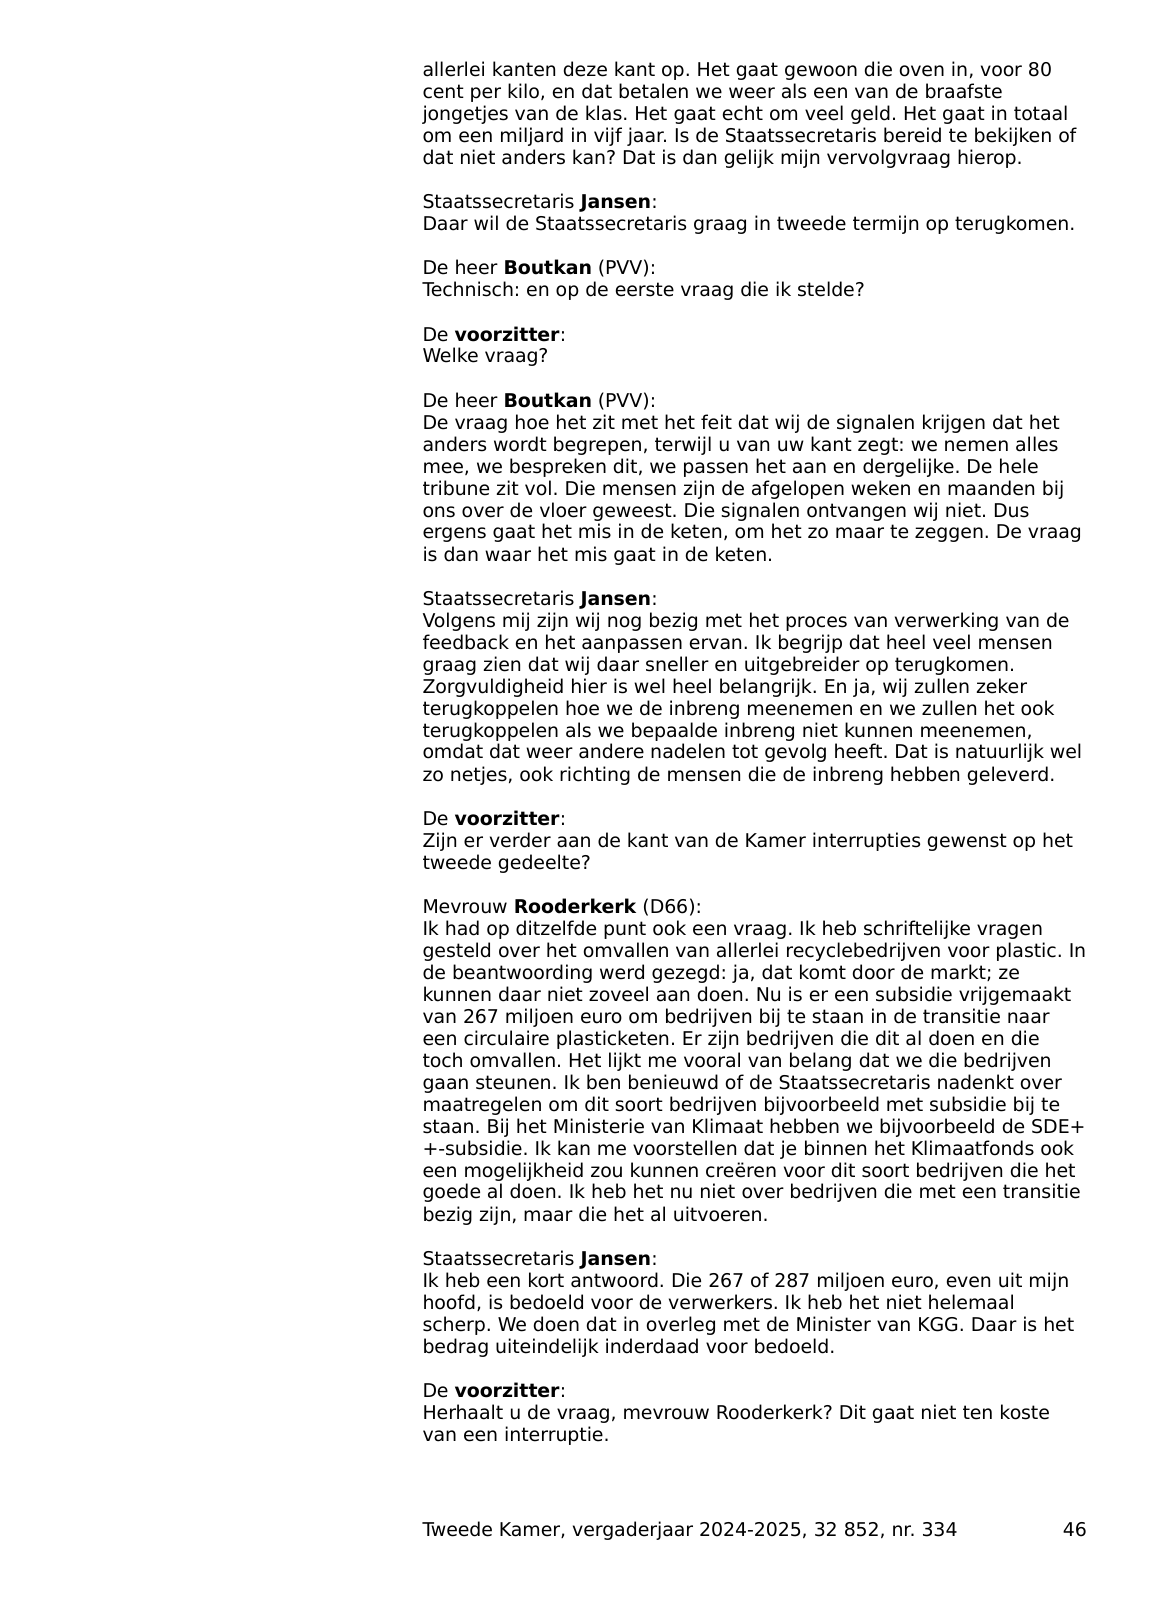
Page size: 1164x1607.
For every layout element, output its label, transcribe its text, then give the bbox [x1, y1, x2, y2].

text Ik heb een kort antwoord. Die 267 of 287 miljoen euro, even uit mijn hoofd, is bedoeld voor de verwerkers. Ik heb het niet helemaal scherp. We doen dat in overleg met de Minister van KGG. Daar is het bedrag uiteindelijk inderdaad voor bedoeld. [422, 1269, 1087, 1357]
text Staatssecretaris Jansen: [422, 1248, 1087, 1269]
text De voorzitter: [422, 808, 1087, 829]
text Volgens mij zijn wij nog bezig met het proces van verwerking van de feedback en het aanpassen ervan. Ik begrijp dat heel veel mensen graag zien dat wij daar sneller en uitgebreider op terugkomen. Zorgvuldigheid hier is wel heel belangrijk. En ja, wij zullen zeker terugkoppelen hoe we de inbreng meenemen en we zullen het ook terugkoppelen als we bepaalde inbreng niet kunnen meenemen, omdat dat weer andere nadelen tot gevolg heeft. Dat is natuurlijk wel zo netjes, ook richting de mensen die de inbreng hebben geleverd. [422, 609, 1087, 785]
text De heer Boutkan (PVV): [422, 389, 1087, 412]
text Zijn er verder aan de kant van de Kamer interrupties gewenst op het tweede gedeelte? [422, 829, 1087, 873]
text Ik had op ditzelfde punt ook een vraag. Ik heb schriftelijke vragen gesteld over het omvallen van allerlei recyclebedrijven voor plastic. In de beantwoording werd gezegd: ja, dat komt door de markt; ze kunnen daar niet zoveel aan doen. Nu is er een subsidie vrijgemaakt van 267 miljoen euro om bedrijven bij te staan in de transitie naar een circulaire plasticketen. Er zijn bedrijven die dit al doen en die toch omvallen. Het lijkt me vooral van belang dat we die bedrijven gaan steunen. Ik ben benieuwd of de Staatssecretaris nadenkt over maatregelen om dit soort bedrijven bijvoorbeeld met subsidie bij te staan. Bij het Ministerie van Klimaat hebben we bijvoorbeeld de SDE++-subsidie. Ik kan me voorstellen dat je binnen het Klimaatfonds ook een mogelijkheid zou kunnen creëren voor dit soort bedrijven die het goede al doen. Ik heb het nu niet over bedrijven die met een transitie bezig zijn, maar die het al uitvoeren. [422, 918, 1087, 1225]
text Welke vraag? [422, 345, 1087, 367]
text Mevrouw Rooderkerk (D66): [422, 896, 1087, 918]
text Staatssecretaris Jansen: [422, 588, 1087, 609]
text Technisch: en op de eerste vraag die ik stelde? [422, 279, 1087, 301]
text Daar wil de Staatssecretaris graag in tweede termijn op terugkomen. [422, 213, 1087, 235]
text Herhaalt u de vraag, mevrouw Rooderkerk? Dit gaat niet ten koste van een interruptie. [422, 1402, 1087, 1446]
text allerlei kanten deze kant op. Het gaat gewoon die oven in, voor 80 cent per kilo, en dat betalen we weer als een van de braafste jongetjes van de klas. Het gaat echt om veel geld. Het gaat in totaal om een miljard in vijf jaar. Is de Staatssecretaris bereid te bekijken of dat niet anders kan? Dat is dan gelijk mijn vervolgvraag hierop. [422, 59, 1087, 169]
text De voorzitter: [422, 323, 1087, 345]
text De vraag hoe het zit met het feit dat wij de signalen krijgen dat het anders wordt begrepen, terwijl u van uw kant zegt: we nemen alles mee, we bespreken dit, we passen het aan en dergelijke. De hele tribune zit vol. Die mensen zijn de afgelopen weken en maanden bij ons over de vloer geweest. Die signalen ontvangen wij niet. Dus ergens gaat het mis in de keten, om het zo maar te zeggen. De vraag is dan waar het mis gaat in de keten. [422, 412, 1087, 565]
text De heer Boutkan (PVV): [422, 257, 1087, 279]
text Staatssecretaris Jansen: [422, 191, 1087, 213]
text De voorzitter: [422, 1380, 1087, 1402]
